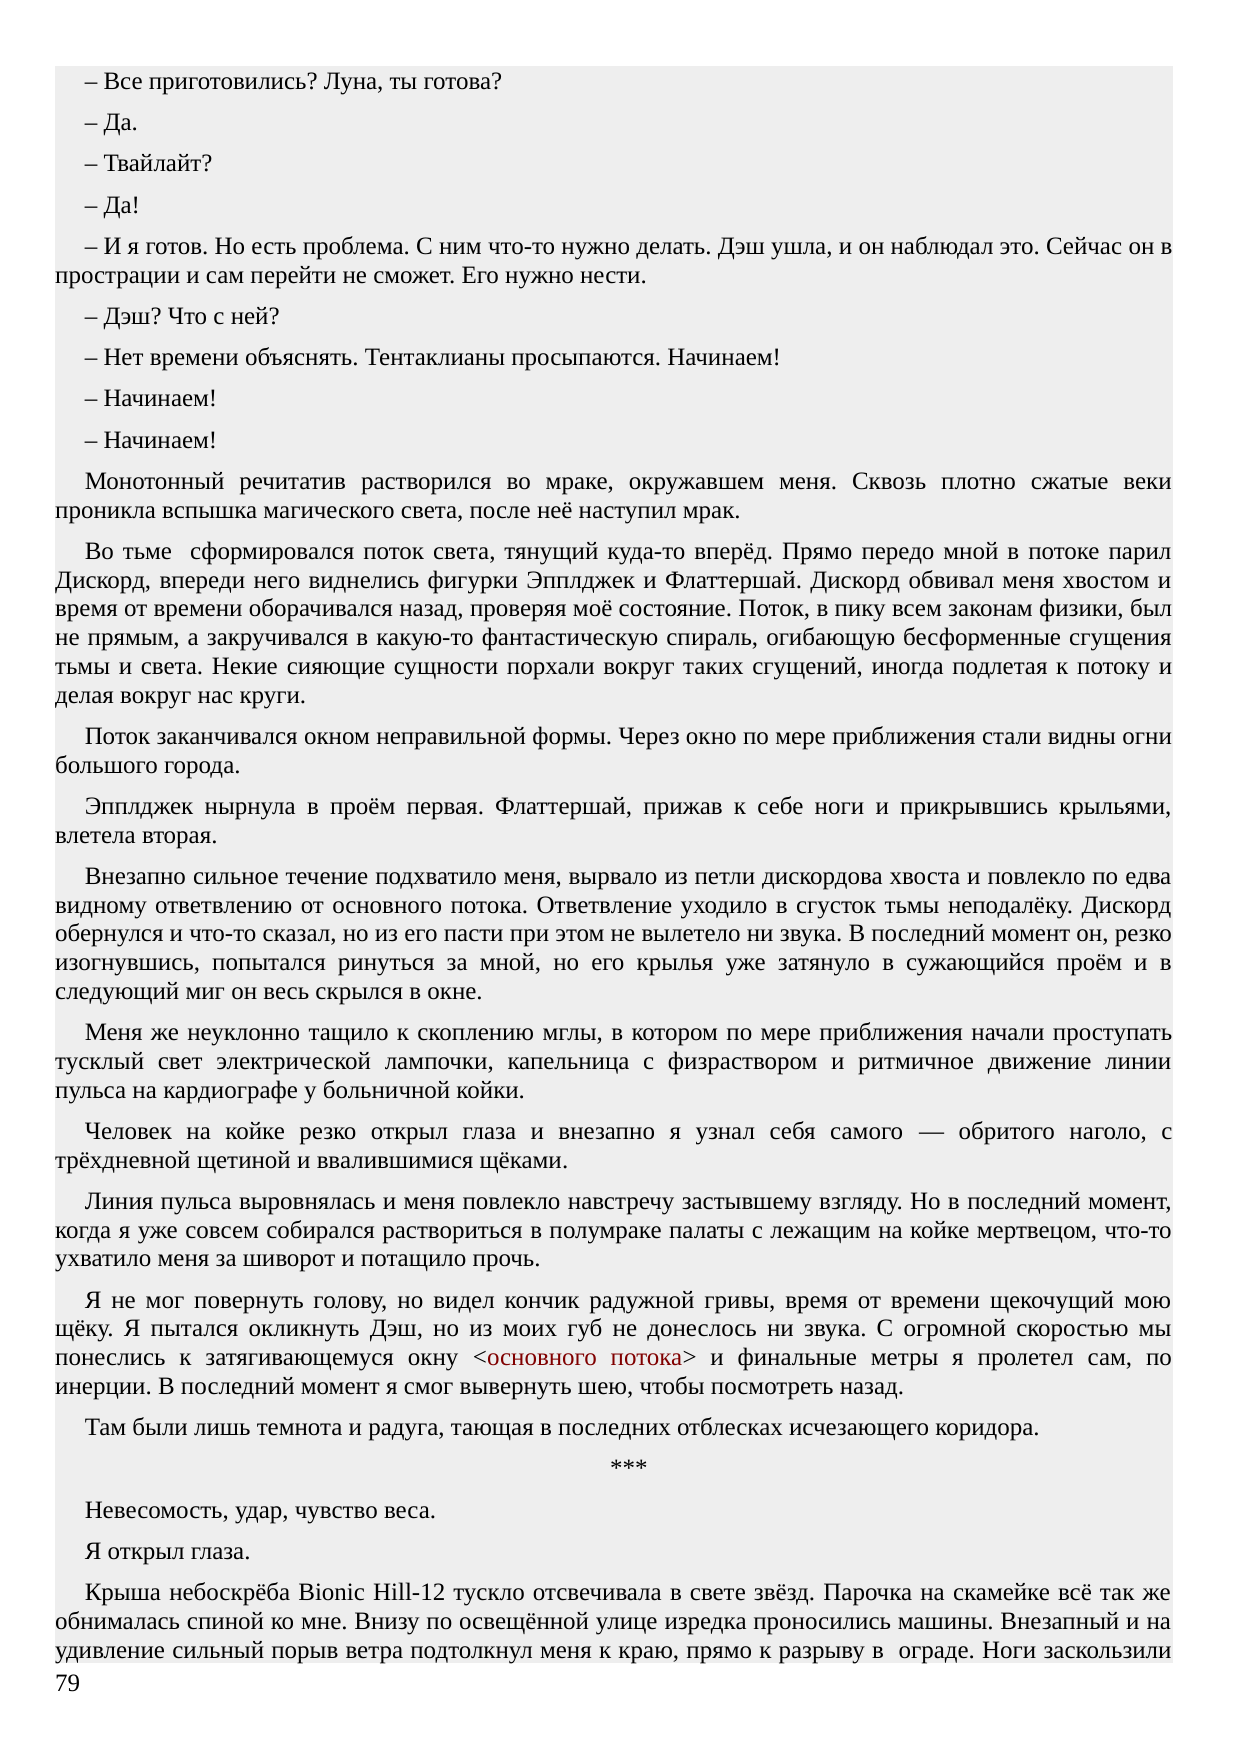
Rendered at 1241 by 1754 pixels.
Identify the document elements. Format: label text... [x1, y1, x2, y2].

text Монотонный речитатив растворился во мраке, окружавшем меня. Сквозь плотно сжатые веки проникла вспышка магического света, после неё наступил мрак. [55, 466, 1173, 523]
text – Все приготовились? Луна, ты готова? [55, 66, 1173, 95]
text – Начинаем! [55, 425, 1173, 453]
text Поток заканчивался окном неправильной формы. Через окно по мере приближения стали видны огни большого города. [55, 721, 1173, 778]
text – Нет времени объяснять. Тентаклианы просыпаются. Начинаем! [55, 342, 1173, 371]
text – И я готов. Но есть проблема. С ним что-то нужно делать. Дэш ушла, и он наблюдал это. Сейчас он в прострации и сам перейти не сможет. Его нужно нести. [55, 231, 1173, 288]
text – Начинаем! [55, 383, 1173, 412]
text Линия пульса выровнялась и меня повлекло навстречу застывшему взгляду. Но в последний момент, когда я уже совсем собирался раствориться в полумраке палаты с лежащим на койке мертвецом, что-то ухватило меня за шиворот и потащило прочь. [55, 1186, 1173, 1272]
text Невесомость, удар, чувство веса. [55, 1495, 1173, 1523]
text Я открыл глаза. [55, 1536, 1173, 1565]
text Внезапно сильное течение подхватило меня, вырвало из петли дискордова хвоста и повлекло по едва видному ответвлению от основного потока. Ответвление уходило в сгусток тьмы неподалёку. Дискорд обернулся и что-то сказал, но из его пасти при этом не вылетело ни звука. В последний момент он, резко изогнувшись, попытался ринуться за мной, но его крылья уже затянуло в сужающийся проём и в следующий миг он весь скрылся в окне. [55, 861, 1173, 1005]
text Человек на койке резко открыл глаза и внезапно я узнал себя самого — обритого наголо, с трёхдневной щетиной и ввалившимися щёками. [55, 1116, 1173, 1173]
text Во тьме сформировался поток света, тянущий куда-то вперёд. Прямо передо мной в потоке парил Дискорд, впереди него виднелись фигурки Эпплджек и Флаттершай. Дискорд обвивал меня хвостом и время от времени оборачивался назад, проверяя моё состояние. Поток, в пику всем законам физики, был не прямым, а закручивался в какую-то фантастическую спираль, огибающую бесформенные сгущения тьмы и света. Некие сияющие сущности порхали вокруг таких сгущений, иногда подлетая к потоку и делая вокруг нас круги. [55, 536, 1173, 708]
text – Твайлайт? [55, 148, 1173, 177]
text – Да. [55, 107, 1173, 136]
text Меня же неуклонно тащило к скоплению мглы, в котором по мере приближения начали проступать тусклый свет электрической лампочки, капельница с физраствором и ритмичное движение линии пульса на кардиографе у больничной койки. [55, 1017, 1173, 1103]
text Эпплджек нырнула в проём первая. Флаттершай, прижав к себе ноги и прикрывшись крыльями, влетела вторая. [55, 791, 1173, 848]
text Я не мог повернуть голову, но видел кончик радужной гривы, время от времени щекочущий мою щёку. Я пытался окликнуть Дэш, но из моих губ не донеслось ни звука. С огромной скоростью мы понеслись к затягивающемуся окну <основного потока> и финальные метры я пролетел сам, по инерции. В последний момент я смог вывернуть шею, чтобы посмотреть назад. [55, 1285, 1173, 1400]
text – Да! [55, 190, 1173, 218]
text *** [55, 1453, 1173, 1482]
text Крыша небоскрёба Bionic Hill-12 тускло отсвечивала в свете звёзд. Парочка на скамейке всё так же обнималась спиной ко мне. Внизу по освещённой улице изредка проносились машины. Внезапный и на удивление сильный порыв ветра подтолкнул меня к краю, прямо к разрыву в ограде. Ноги заскользили [55, 1577, 1173, 1663]
text – Дэш? Что с ней? [55, 301, 1173, 330]
text Там были лишь темнота и радуга, тающая в последних отблесках исчезающего коридора. [55, 1412, 1173, 1441]
